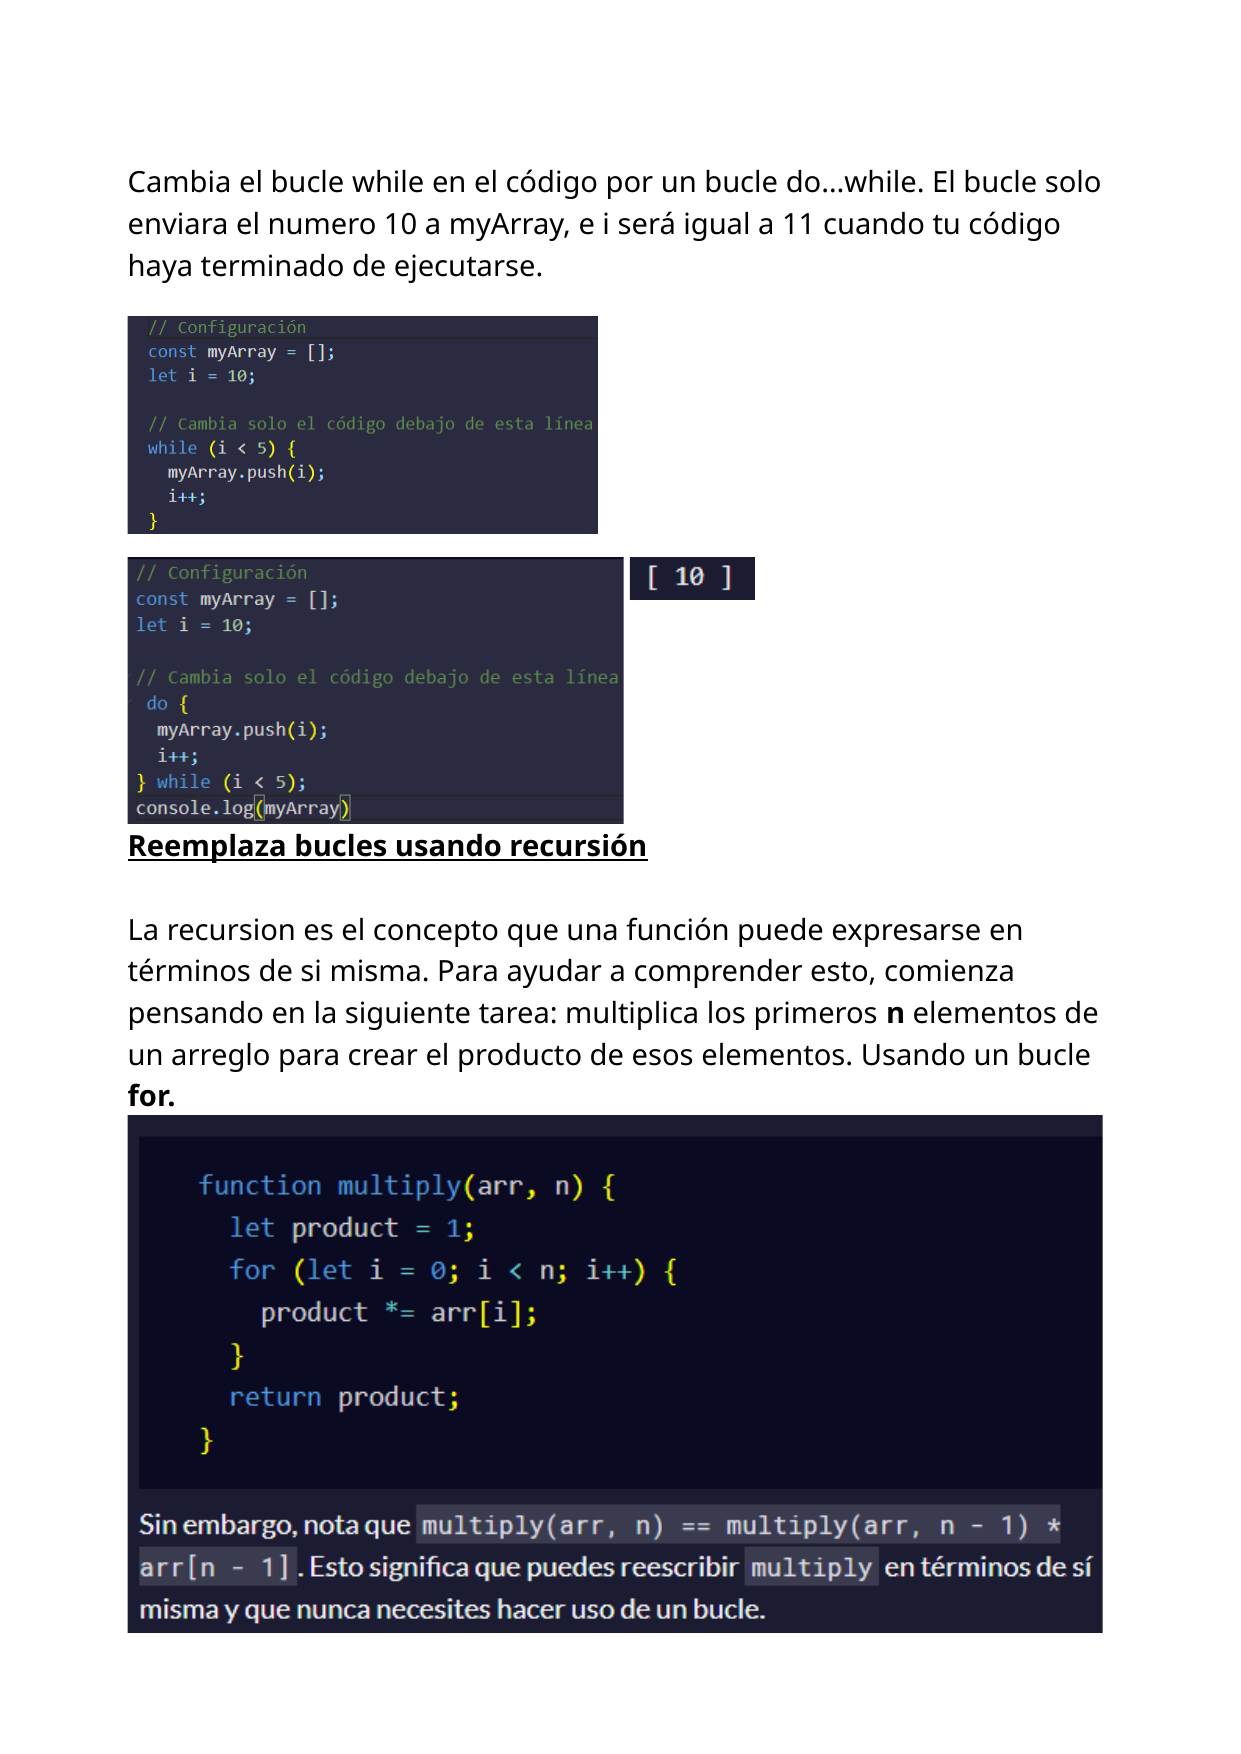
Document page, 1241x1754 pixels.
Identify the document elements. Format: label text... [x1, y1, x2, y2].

text Reemplaza bucles usando recursión [127, 823, 1122, 865]
text La recursion es el concepto que una función puede expresarse en términos de si misma. Para ayudar a comprender esto, comienza pensando en la siguiente tarea: multiplica los primeros n elementos de un arreglo para crear el producto de esos elementos. Usando un bucle for. [127, 907, 1122, 1115]
text Cambia el bucle while en el código por un bucle do…while. El bucle solo enviara el numero 10 a myArray, e i será igual a 11 cuando tu código haya terminado de ejecutarse. [127, 160, 1122, 285]
